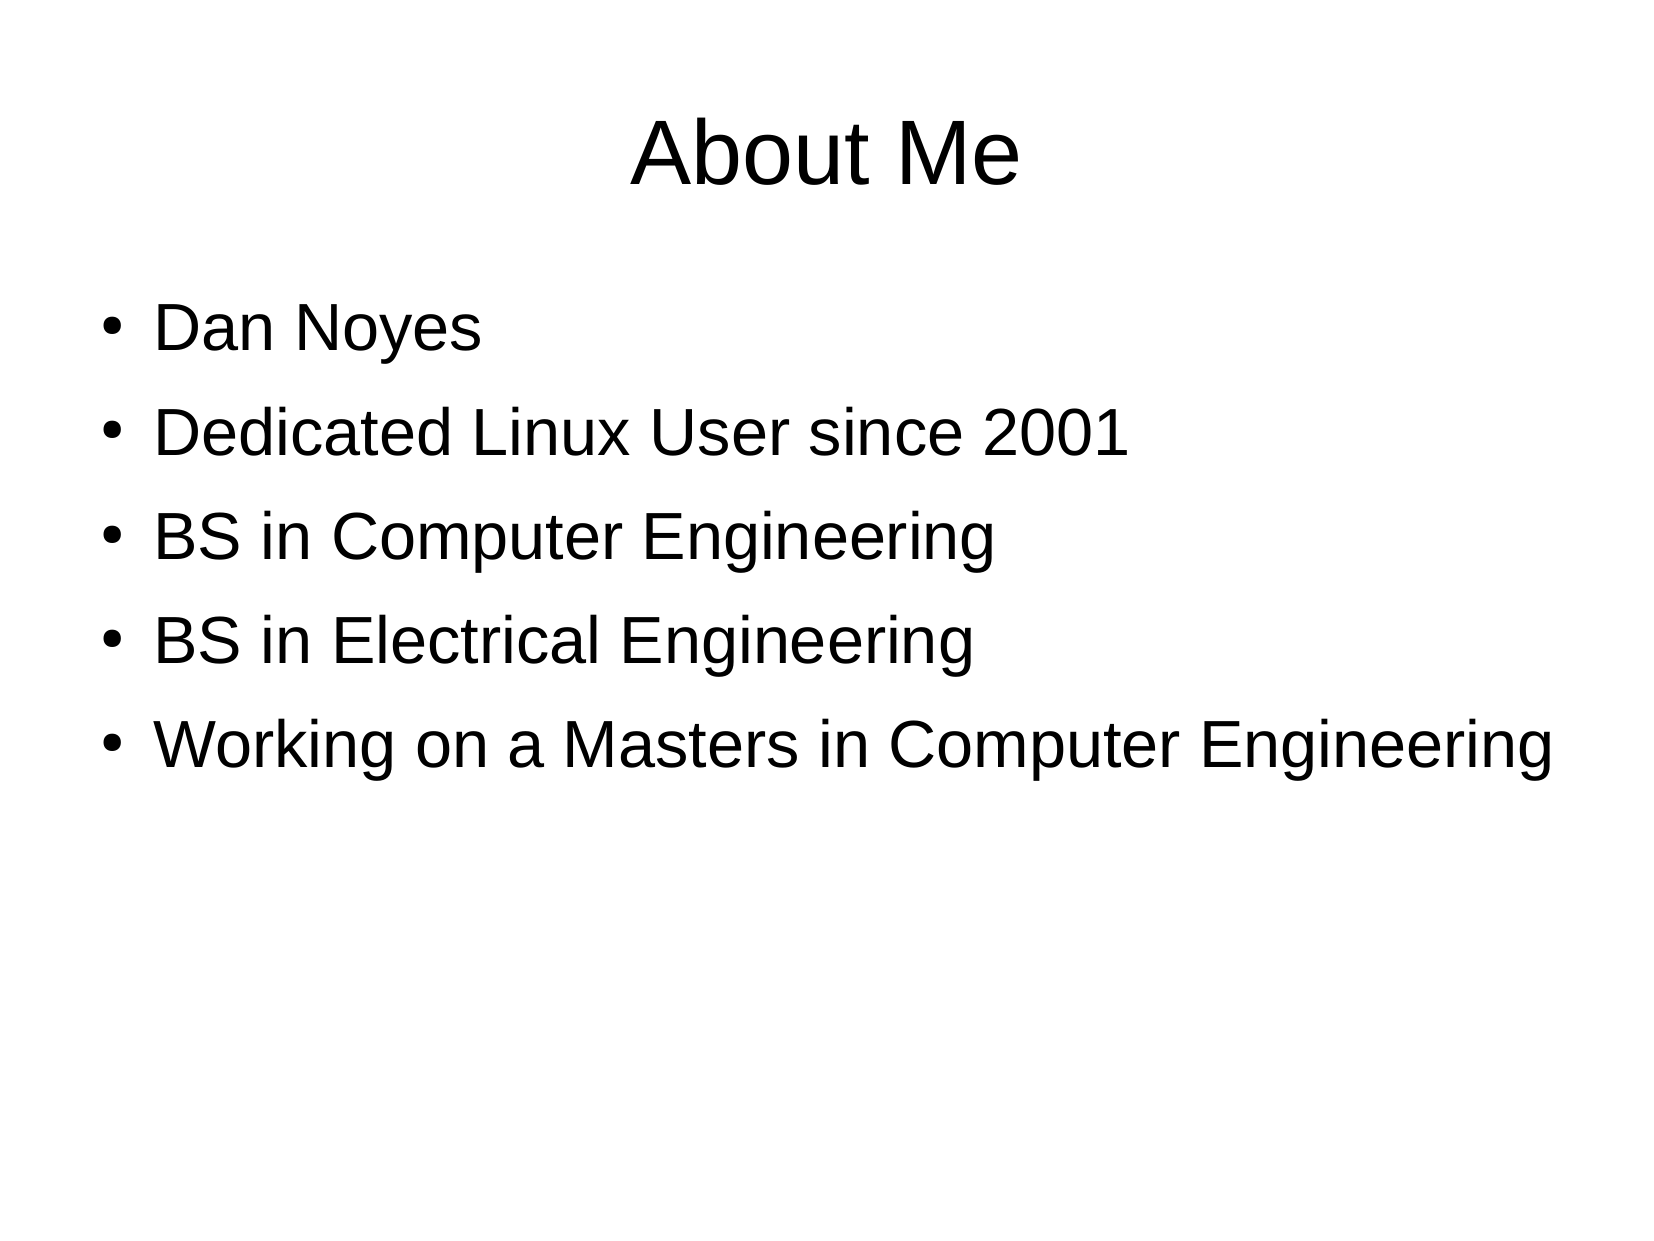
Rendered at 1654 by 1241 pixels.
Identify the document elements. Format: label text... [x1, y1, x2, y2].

title About Me [82, 49, 1571, 257]
list Dan Noyes Dedicated Linux User since 2001 BS in Computer Engineering BS in Electrical Engineering Working on a Masters in Computer Engineering [82, 290, 1571, 1010]
